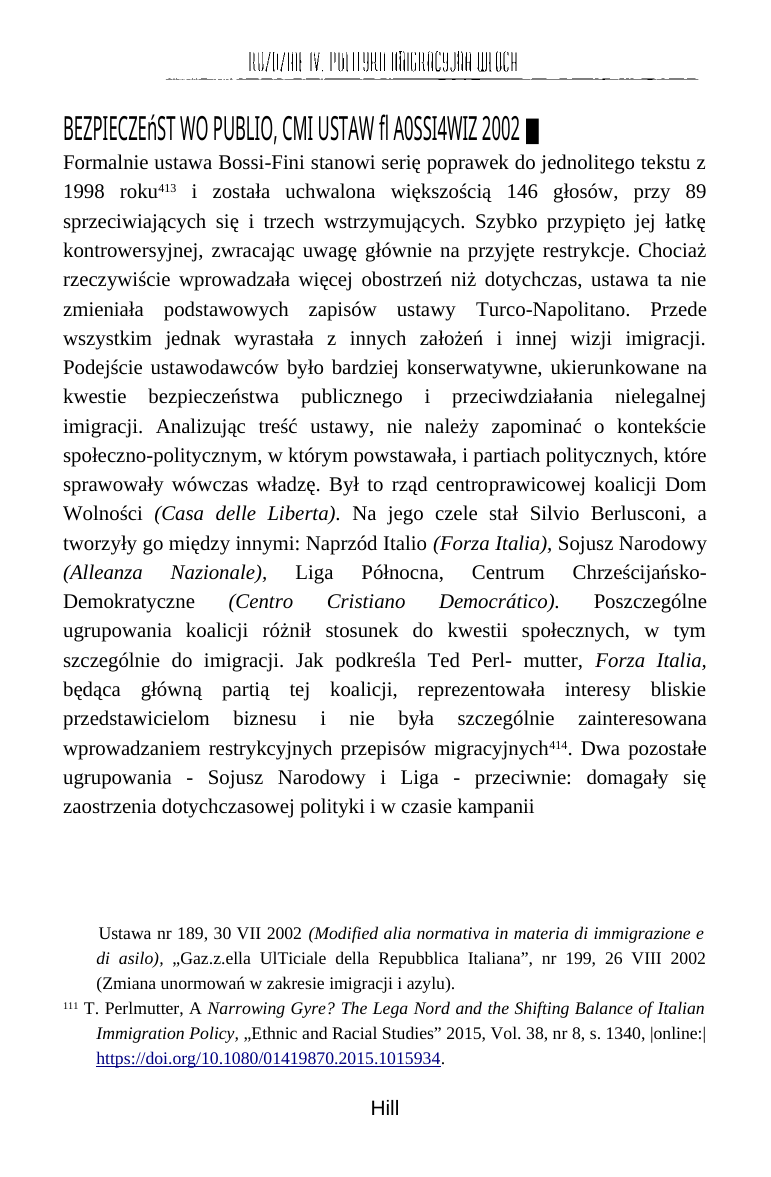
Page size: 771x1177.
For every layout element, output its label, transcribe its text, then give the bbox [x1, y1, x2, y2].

text Ustawa nr 189, 30 VII 2002 (Modified alia normativa in materia di immigrazione e di asilo), „Gaz.z.ella UlTiciale della Repubblica Italiana”, nr 199, 26 VIII 2002 (Zmiana unormowań w zakresie imigracji i azylu). [96, 923, 707, 993]
text Formalnie ustawa Bossi-Fini stanowi serię poprawek do jednolitego tekstu z 1998 roku413 i została uchwalona większością 146 głosów, przy 89 sprzeciwiających się i trzech wstrzymujących. Szybko przypięto jej łatkę kontrowersyjnej, zwracając uwagę głównie na przyjęte restrykcje. Chociaż rzeczywiście wprowadzała więcej obostrzeń niż dotychczas, ustawa ta nie zmieniała podstawowych zapisów ustawy Turco-Napoli­tano. Przede wszystkim jednak wyrastała z innych założeń i innej wizji imigracji. Podejście ustawodawców było bardziej konserwatywne, ukie­runkowane na kwestie bezpieczeństwa publicznego i przeciwdziałania nielegalnej imigracji. Analizując treść ustawy, nie należy zapominać o kontekście społeczno-politycznym, w którym powstawała, i partiach politycznych, które sprawowały wówczas władzę. Był to rząd centro­prawicowej koalicji Dom Wolności (Casa delle Liberta). Na jego czele stał Silvio Berlusconi, a tworzyły go między innymi: Naprzód Italio (Forza Italia), Sojusz Narodowy (Alleanza Nazionale), Liga Północna, Centrum Chrześcijańsko-Demokratyczne (Centro Cristiano Democrá­tico). Poszczególne ugrupowania koalicji różnił stosunek do kwestii społecznych, w tym szczególnie do imigracji. Jak podkreśla Ted Perl- mutter, Forza Italia, będąca główną partią tej koalicji, reprezentowała interesy bliskie przedstawicielom biznesu i nie była szczególnie zainte­resowana wprowadzaniem restrykcyjnych przepisów migracyjnych414. Dwa pozostałe ugrupowania - Sojusz Narodowy i Liga - przeciwnie: domagały się zaostrzenia dotychczasowej polityki i w czasie kampanii [63, 150, 707, 818]
text 111 T. Perlmutter, A Narrowing Gyre? The Lega Nord and the Shifting Balance of Italian Immigration Policy, „Ethnic and Racial Studies” 2015, Vol. 38, nr 8, s. 1340, |online:| https://doi.org/10.1080/01419870.2015.1015934. [63, 998, 707, 1068]
subtitle BEZPIECZEńST WO PUBLIO, CMI USTAW fl A0SSI4WIZ 2002 ■ [63, 105, 707, 150]
picture [165, 51, 699, 80]
text Hill [63, 1096, 707, 1119]
